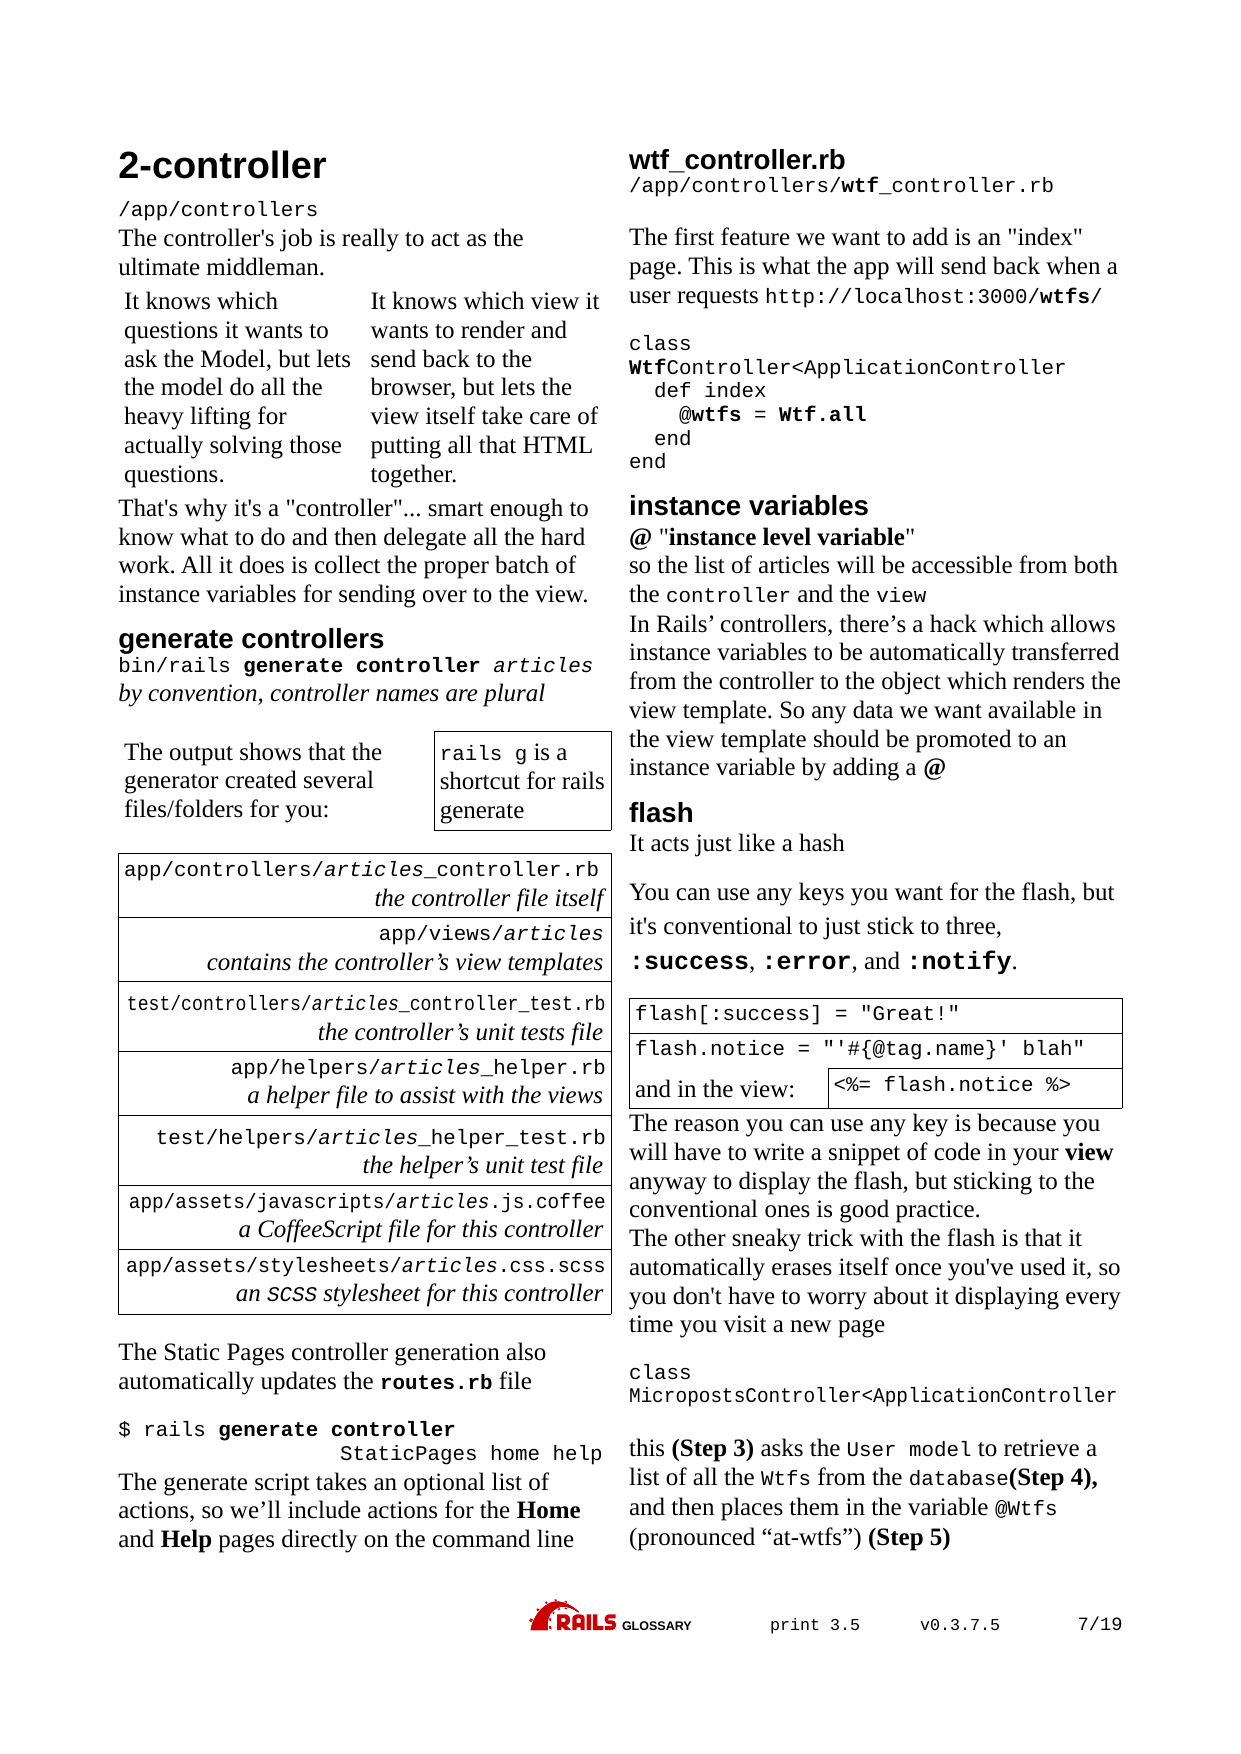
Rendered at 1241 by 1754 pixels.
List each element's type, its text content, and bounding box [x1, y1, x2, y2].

text $ rails generate controller [118, 1419, 611, 1443]
text The first feature we want to add is an "index" page. This is what the app will send back when a user requests http://localhost:3000/wtfs/ [629, 222, 1122, 309]
text In Rails’ controllers, there’s a hack which allows instance variables to be automatically transferred from the controller to the object which renders the view template. So any data we want available in the view template should be promoted to an [629, 609, 1122, 752]
text by convention, controller names are plural [118, 678, 611, 707]
text def index [629, 380, 1122, 404]
subtitle 2-controller [118, 143, 611, 187]
text That's why it's a "controller"... smart enough to know what to do and then delegate all the hard work. All it does is collect the proper batch of instance variables for sending over to the view. [118, 493, 611, 608]
text The controller's job is really to act as the ultimate middleman. [118, 223, 611, 280]
table_cell <%= flash.notice %> [829, 1069, 1122, 1108]
text The other sneaky trick with the flash is that it automatically erases itself once you've used it, so you don't have to worry about it displaying every time you visit a new page [629, 1223, 1122, 1338]
text class WtfController<ApplicationController [629, 333, 1122, 380]
table_header app/controllers/articles_controller.rb the controller file itself [119, 854, 611, 917]
table_header It knows which view it wants to render and send back to the browser, but lets the view itself take care of putting all that HTML together. [365, 280, 611, 493]
subtitle instance variables [629, 490, 1122, 522]
text end [629, 428, 1122, 451]
table_cell app/views/articles contains the controller’s view templates [119, 918, 611, 981]
table_header The output shows that the generator created several files/folders for you: [118, 731, 434, 829]
text class MicropostsController<ApplicationController [629, 1362, 1122, 1409]
subtitle flash [629, 796, 1122, 828]
text instance variable by adding a @ [629, 752, 1122, 781]
text so the list of articles will be accessible from both the controller and the view [629, 550, 1122, 609]
text You can use any keys you want for the flash, but it's conventional to just stick to three, :success, :error, and :notify. [629, 877, 1122, 977]
text /app/controllers/wtf_controller.rb [629, 175, 1122, 199]
subtitle generate controllers [118, 623, 611, 655]
table_header rails g is a shortcut for rails generate [435, 732, 611, 829]
table_cell flash.notice = "'#{@tag.name}' blah" [630, 1034, 1122, 1068]
text end [629, 451, 1122, 475]
text @ "instance level variable" [629, 522, 1122, 550]
text The generate script takes an optional list of actions, so we’ll include actions for the Home and Help pages directly on the command line [118, 1467, 611, 1553]
text /app/controllers [118, 199, 611, 223]
table_cell test/controllers/articles_controller_test.rb the controller’s unit tests file [119, 982, 611, 1051]
table_cell app/helpers/articles_helper.rb a helper file to assist with the views [119, 1052, 611, 1115]
table_cell test/helpers/articles_helper_test.rb the helper’s unit test file [119, 1116, 611, 1185]
subtitle wtf_controller.rb [629, 143, 1122, 175]
text this (Step 3) asks the User model to retrieve a list of all the Wtfs from the database(Step 4), and then places them in the variable @Wtfs (pronounced “at-wtfs”) (Step 5) [629, 1433, 1122, 1550]
text @wtfs = Wtf.all [629, 404, 1122, 428]
text The Static Pages controller generation also automatically updates the routes.rb file [118, 1337, 611, 1396]
text StaticPages home help [118, 1443, 611, 1467]
text It acts just like a hash [629, 828, 1122, 857]
table_cell app/assets/stylesheets/articles.css.scss an SCSS stylesheet for this controller [119, 1250, 611, 1314]
text bin/rails generate controller articles [118, 655, 611, 678]
table_cell app/assets/javascripts/articles.js.coffee a CoffeeScript file for this controller [119, 1186, 611, 1249]
text The reason you can use any key is because you will have to write a snippet of code in your view anyway to display the flash, but sticking to the conventional ones is good practice. [629, 1109, 1122, 1223]
table_header It knows which questions it wants to ask the Model, but lets the model do all the heavy lifting for actually solving those questions. [118, 280, 364, 493]
table_cell and in the view: [630, 1068, 828, 1108]
table_header flash[:success] = "Great!" [630, 999, 1122, 1033]
